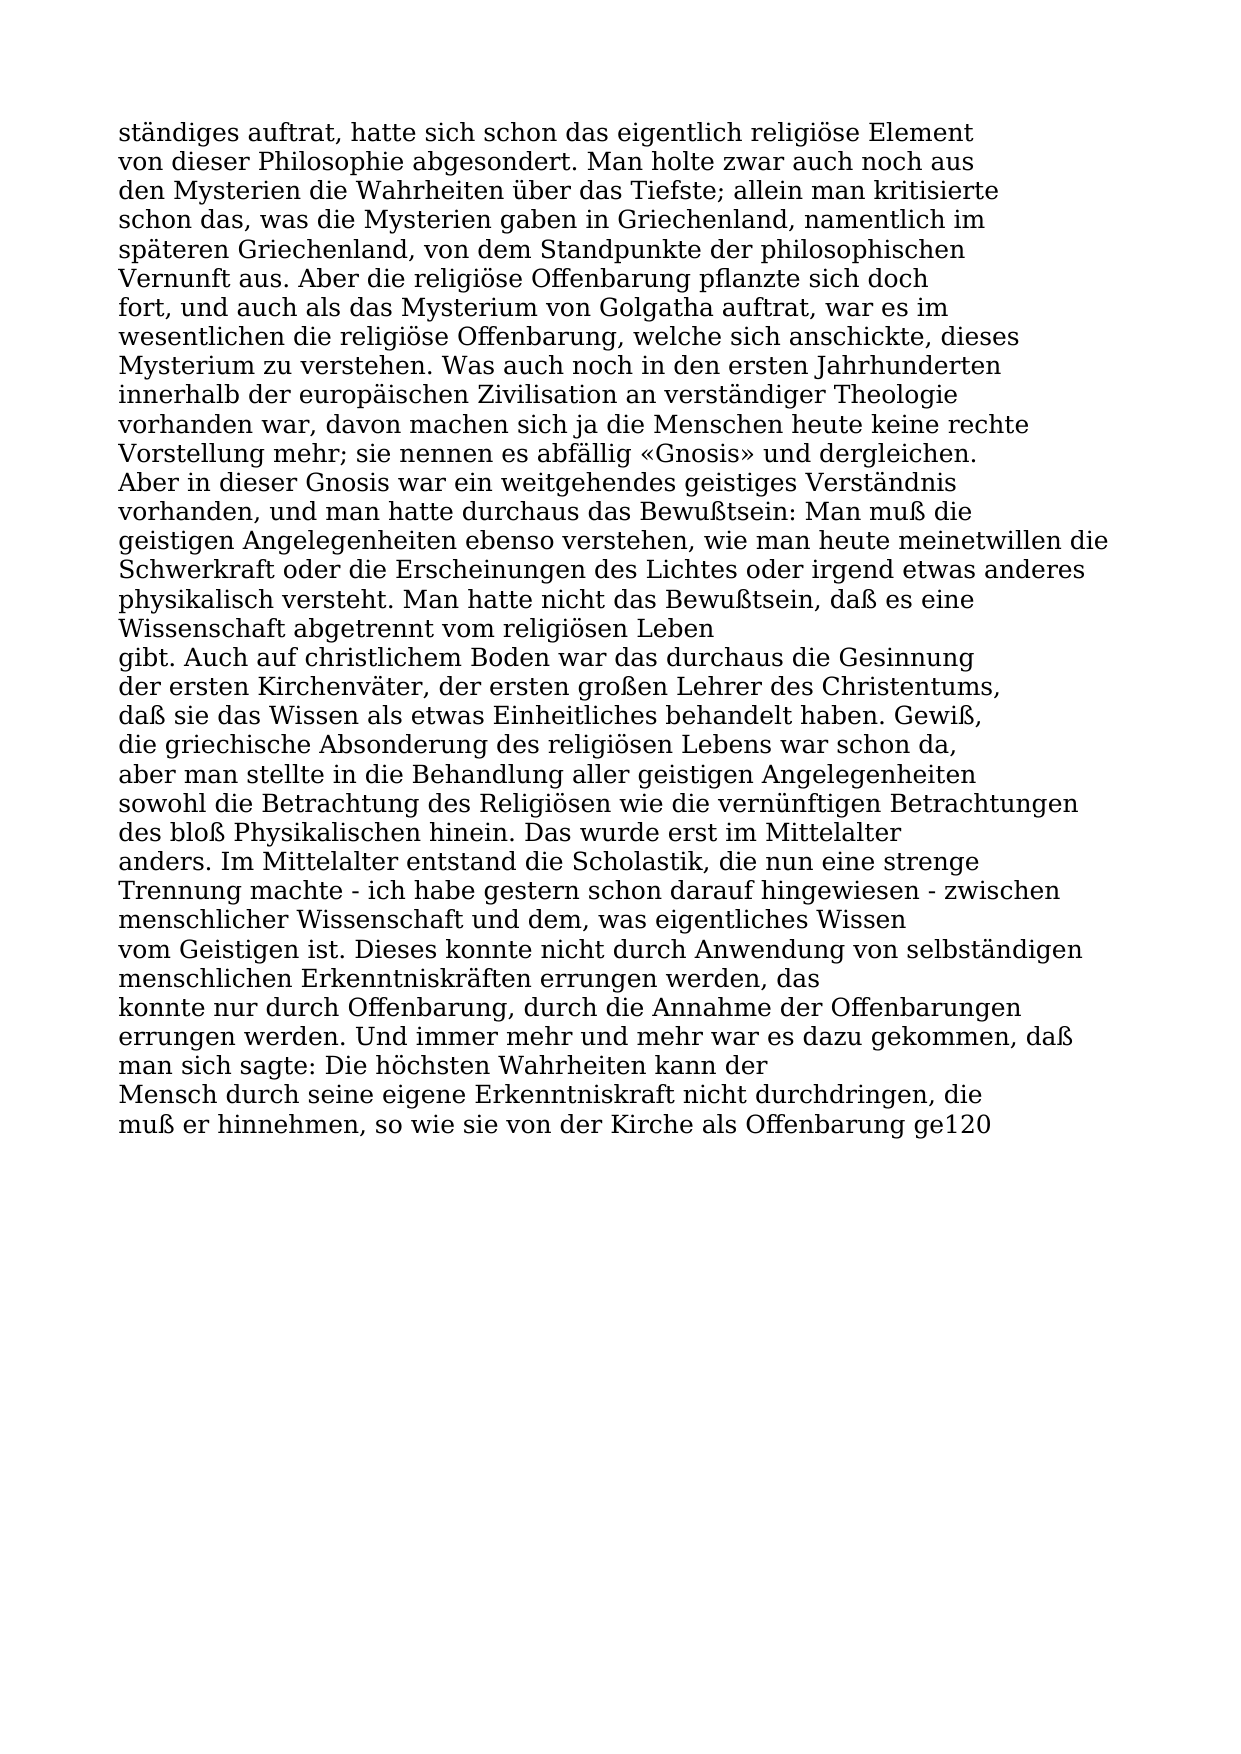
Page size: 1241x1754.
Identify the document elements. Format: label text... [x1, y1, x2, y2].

text anders. Im Mittelalter entstand die Scholastik, die nun eine strenge [118, 847, 1122, 876]
text vorhanden, und man hatte durchaus das Bewußtsein: Man muß die [118, 497, 1122, 526]
text Mensch durch seine eigene Erkenntniskraft nicht durchdringen, die [118, 1081, 1122, 1110]
text Trennung machte - ich habe gestern schon darauf hingewiesen - zwischen menschlicher Wissenschaft und dem, was eigentliches Wissen [118, 876, 1122, 935]
text späteren Griechenland, von dem Standpunkte der philosophischen [118, 235, 1122, 264]
text Vorstellung mehr; sie nennen es abfällig «Gnosis» und dergleichen. [118, 439, 1122, 468]
text gibt. Auch auf christlichem Boden war das durchaus die Gesinnung [118, 643, 1122, 672]
text sowohl die Betrachtung des Religiösen wie die vernünftigen Betrachtungen des bloß Physikalischen hinein. Das wurde erst im Mittelalter [118, 789, 1122, 847]
text vorhanden war, davon machen sich ja die Menschen heute keine rechte [118, 410, 1122, 439]
text Mysterium zu verstehen. Was auch noch in den ersten Jahrhunderten [118, 351, 1122, 381]
text aber man stellte in die Behandlung aller geistigen Angelegenheiten [118, 760, 1122, 789]
text konnte nur durch Offenbarung, durch die Annahme der Offenbarungen errungen werden. Und immer mehr und mehr war es dazu gekommen, daß man sich sagte: Die höchsten Wahrheiten kann der [118, 993, 1122, 1081]
text ständiges auftrat, hatte sich schon das eigentlich religiöse Element [118, 118, 1122, 147]
text geistigen Angelegenheiten ebenso verstehen, wie man heute meinetwillen die Schwerkraft oder die Erscheinungen des Lichtes oder irgend etwas anderes physikalisch versteht. Man hatte nicht das Bewußtsein, daß es eine Wissenschaft abgetrennt vom religiösen Leben [118, 526, 1122, 643]
text vom Geistigen ist. Dieses konnte nicht durch Anwendung von selbständigen menschlichen Erkenntniskräften errungen werden, das [118, 935, 1122, 993]
text den Mysterien die Wahrheiten über das Tiefste; allein man kritisierte [118, 176, 1122, 206]
text daß sie das Wissen als etwas Einheitliches behandelt haben. Gewiß, [118, 701, 1122, 731]
text von dieser Philosophie abgesondert. Man holte zwar auch noch aus [118, 147, 1122, 176]
text innerhalb der europäischen Zivilisation an verständiger Theologie [118, 381, 1122, 410]
text muß er hinnehmen, so wie sie von der Kirche als Offenbarung ge120 [118, 1110, 1122, 1139]
text der ersten Kirchenväter, der ersten großen Lehrer des Christentums, [118, 672, 1122, 701]
text fort, und auch als das Mysterium von Golgatha auftrat, war es im [118, 293, 1122, 322]
text die griechische Absonderung des religiösen Lebens war schon da, [118, 731, 1122, 760]
text wesentlichen die religiöse Offenbarung, welche sich anschickte, dieses [118, 322, 1122, 351]
text schon das, was die Mysterien gaben in Griechenland, namentlich im [118, 206, 1122, 235]
text Aber in dieser Gnosis war ein weitgehendes geistiges Verständnis [118, 468, 1122, 497]
text Vernunft aus. Aber die religiöse Offenbarung pflanzte sich doch [118, 264, 1122, 293]
